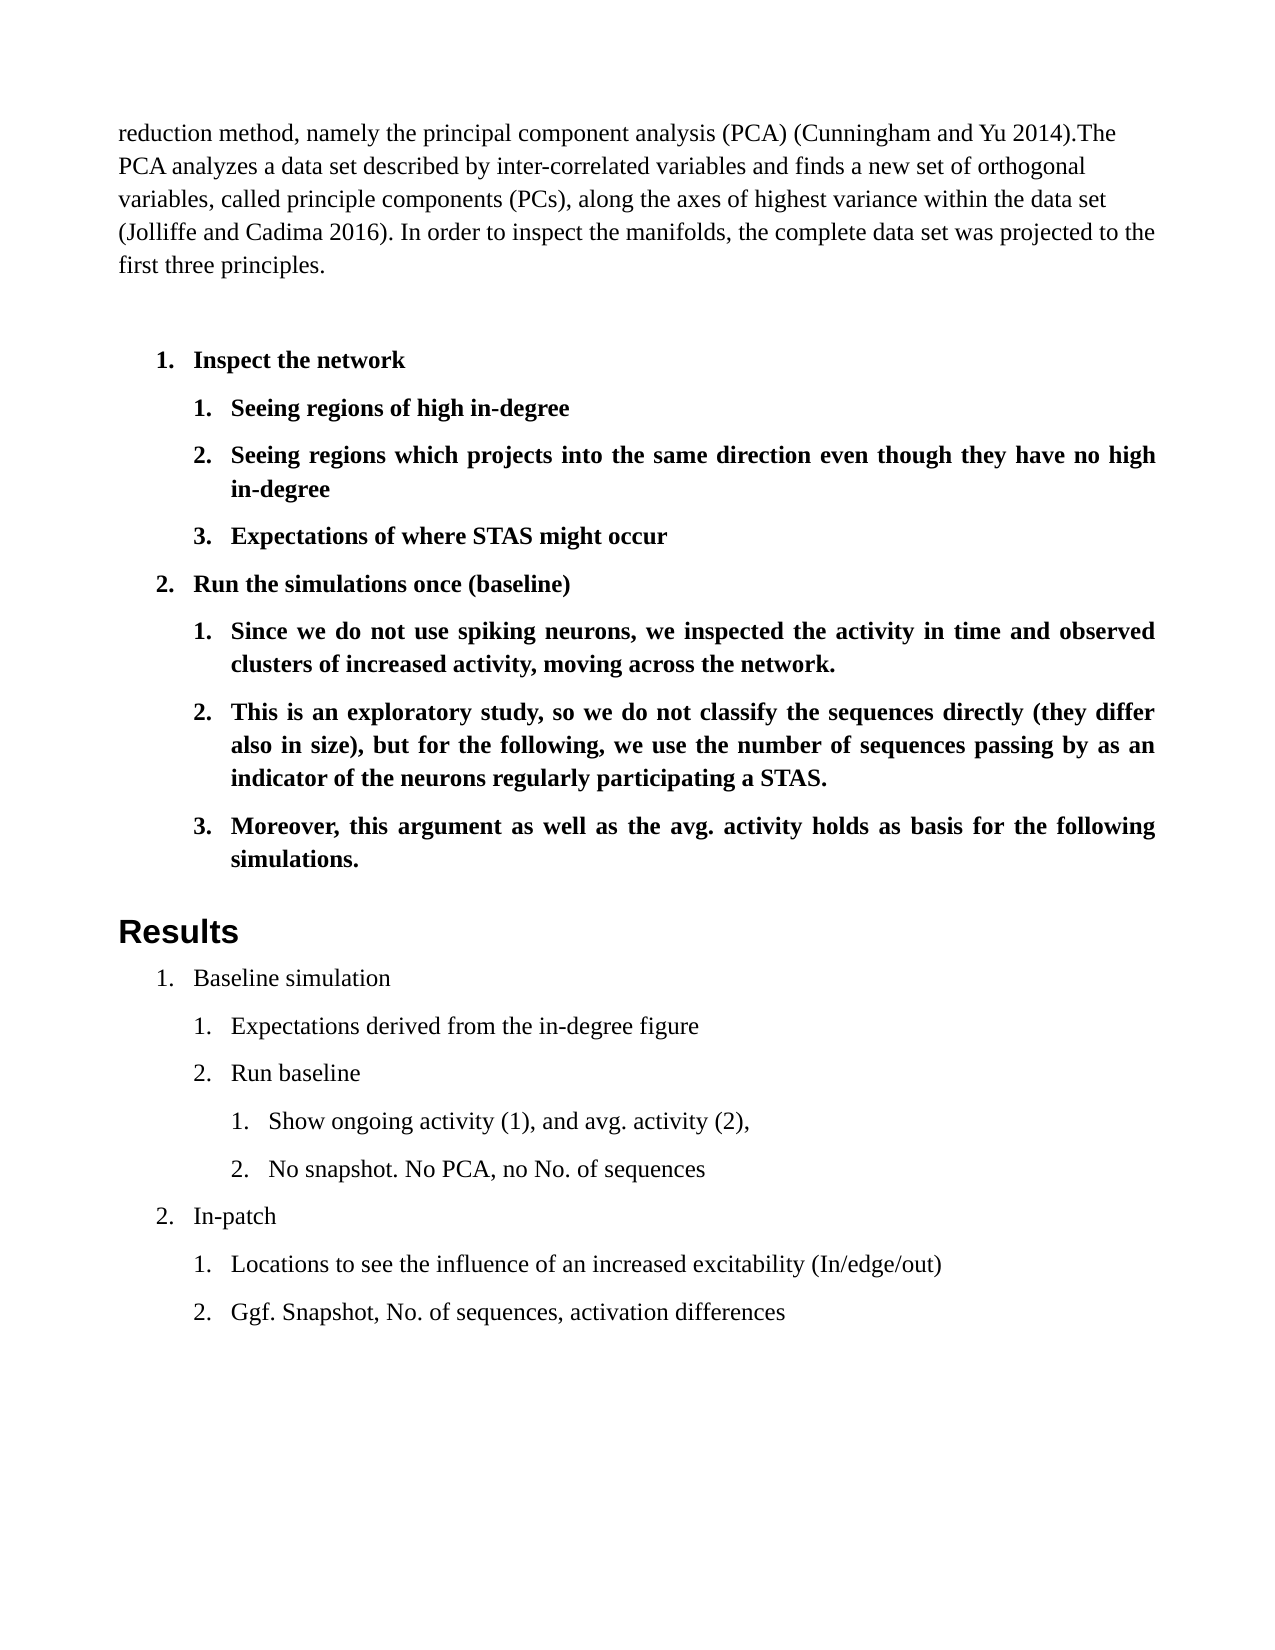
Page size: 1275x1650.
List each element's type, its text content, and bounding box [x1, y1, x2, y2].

text reduction method, namely the principal component analysis (PCA) (Cunningham and Yu 2014).The PCA analyzes a data set described by inter-correlated variables and finds a new set of orthogonal variables, called principle components (PCs), along the axes of highest variance within the data set (Jolliffe and Cadima 2016). In order to inspect the manifolds, the complete data set was projected to the first three principles. [118, 118, 1157, 279]
list Locations to see the influence of an increased excitability (In/edge/out) [193, 1249, 1157, 1278]
list Show ongoing activity (1), and avg. activity (2), [231, 1106, 1157, 1135]
list This is an exploratory study, so we do not classify the sequences directly (they differ also in size), but for the following, we use the number of sequences passing by as an indicator of the neurons regularly participating a STAS. [193, 697, 1157, 792]
list Ggf. Snapshot, No. of sequences, activation differences [193, 1297, 1157, 1325]
list Run the simulations once (baseline) [156, 569, 1157, 598]
list Run baseline [193, 1058, 1157, 1087]
list Moreover, this argument as well as the avg. activity holds as basis for the following simulations. [193, 811, 1157, 872]
list Baseline simulation [156, 963, 1157, 992]
list Seeing regions which projects into the same direction even though they have no high in-degree [193, 441, 1157, 502]
list Inspect the network [156, 345, 1157, 374]
list Seeing regions of high in-degree [193, 393, 1157, 422]
list No snapshot. No PCA, no No. of sequences [231, 1154, 1157, 1182]
list Since we do not use spiking neurons, we inspected the activity in time and observed clusters of increased activity, moving across the network. [193, 616, 1157, 678]
list Expectations of where STAS might occur [193, 521, 1157, 550]
subtitle Results [118, 912, 1157, 951]
list In-patch [156, 1201, 1157, 1230]
list Expectations derived from the in-degree figure [193, 1011, 1157, 1040]
